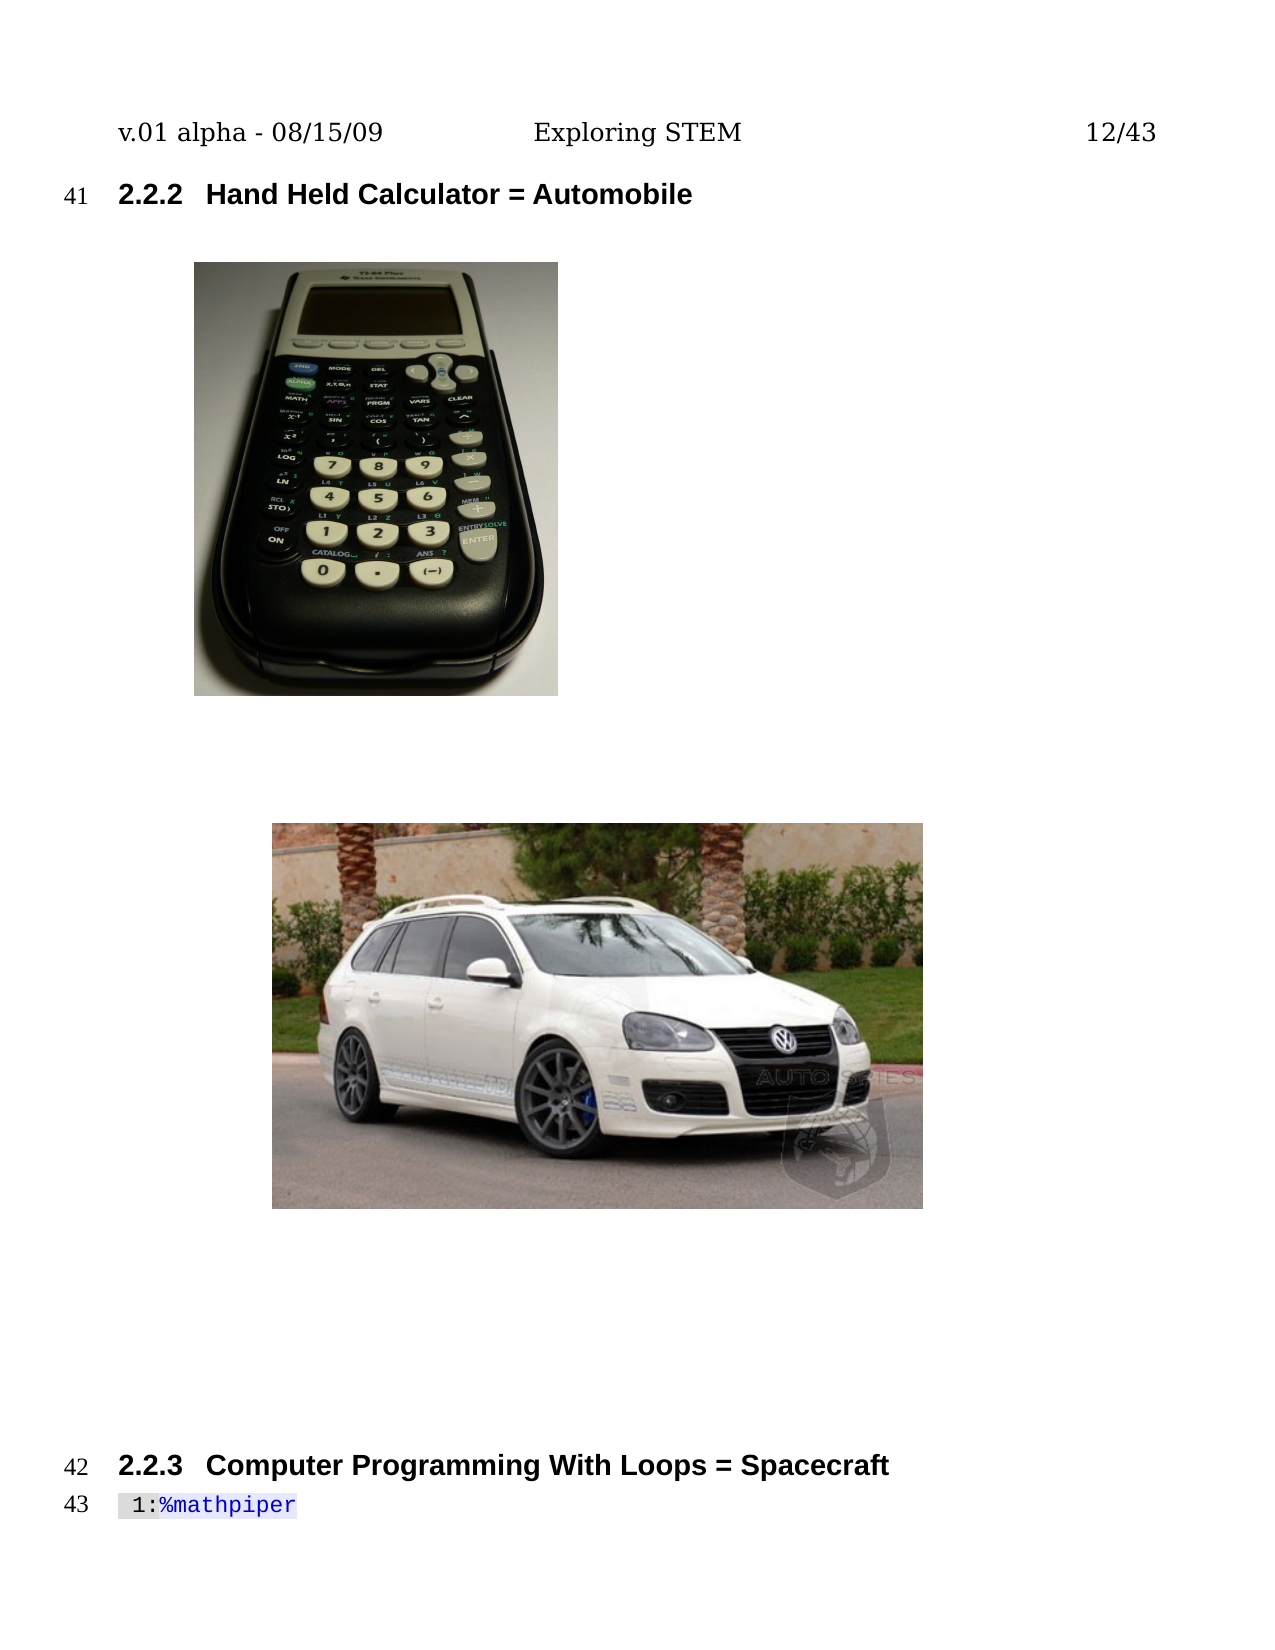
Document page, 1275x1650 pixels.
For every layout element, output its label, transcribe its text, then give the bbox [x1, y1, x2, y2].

subtitle Hand Held Calculator = Automobile [118, 177, 1157, 210]
text 1:%mathpiper [118, 1493, 1157, 1519]
subtitle Computer Programming With Loops = Spacecraft [118, 1448, 1157, 1481]
picture [194, 262, 558, 696]
picture [272, 823, 923, 1209]
